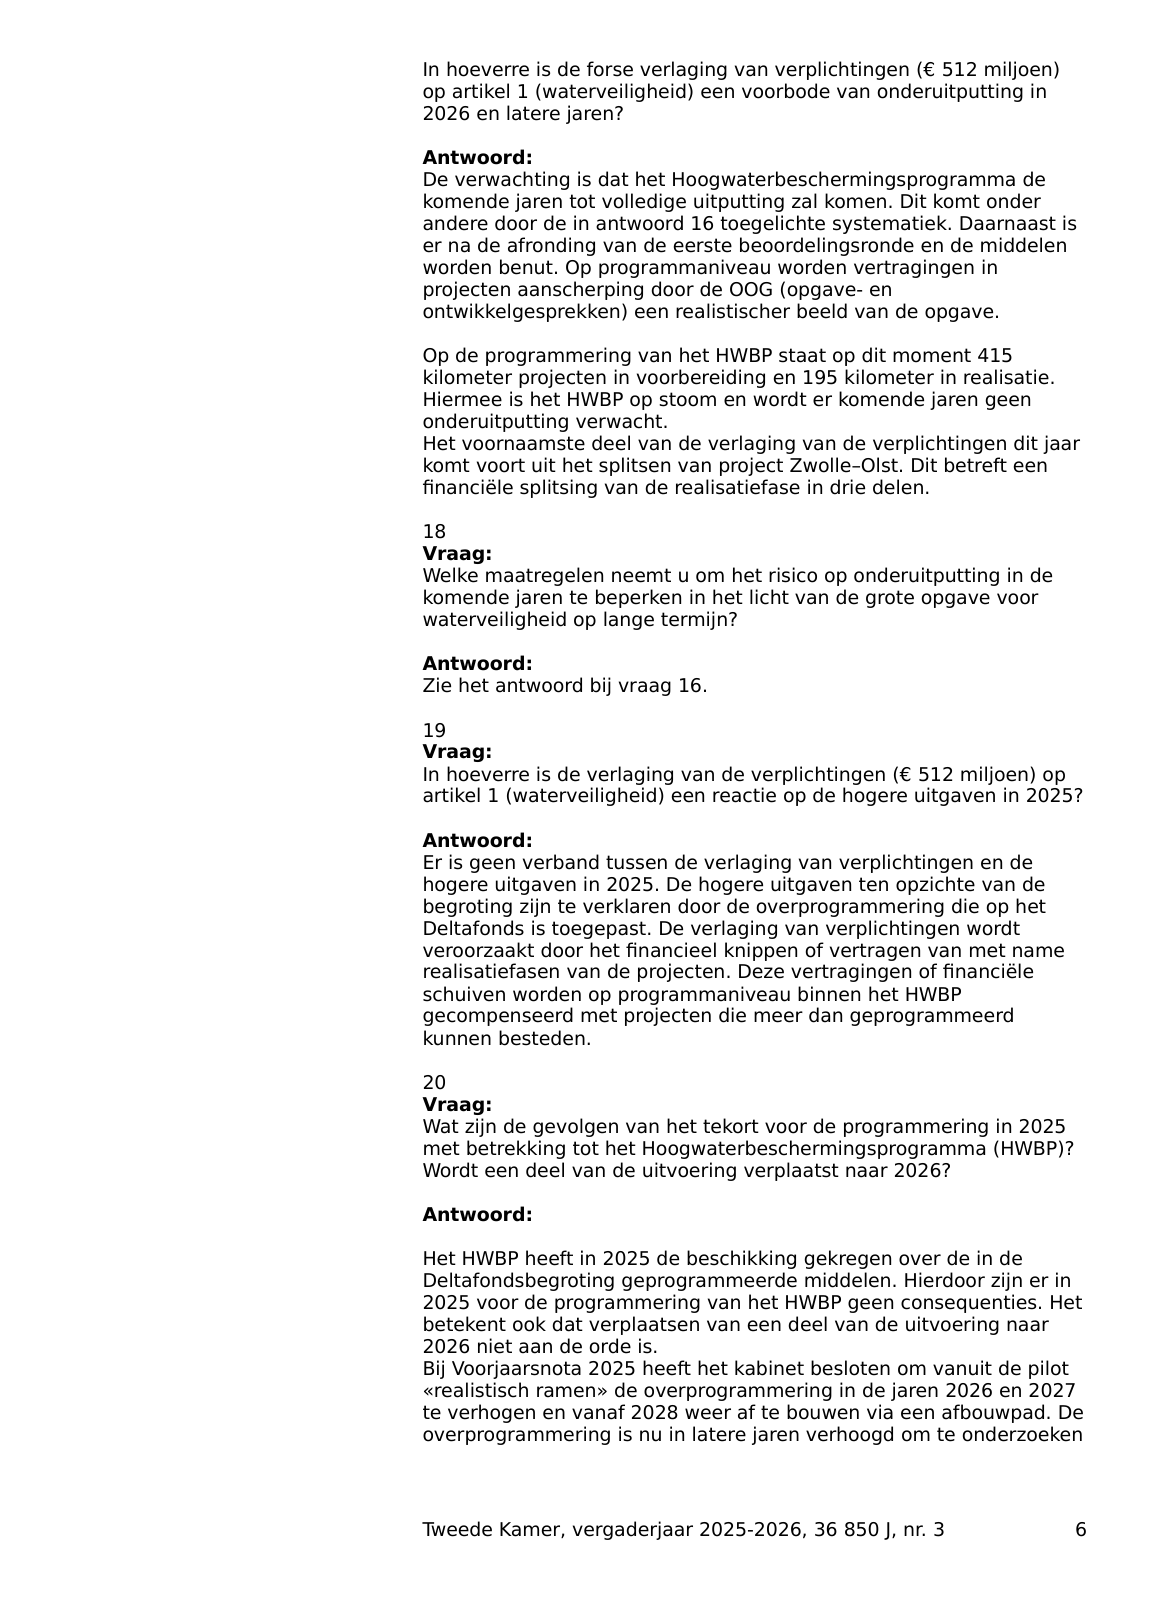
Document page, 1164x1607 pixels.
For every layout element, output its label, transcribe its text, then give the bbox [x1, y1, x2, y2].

text Welke maatregelen neemt u om het risico op onderuitputting in de komende jaren te beperken in het licht van de grote opgave voor waterveiligheid op lange termijn? [422, 565, 1087, 631]
text Antwoord: [422, 829, 1087, 852]
text Op de programmering van het HWBP staat op dit moment 415 kilometer projecten in voorbereiding en 195 kilometer in realisatie. Hiermee is het HWBP op stoom en wordt er komende jaren geen onderuitputting verwacht. [422, 345, 1087, 433]
text De verwachting is dat het Hoogwaterbeschermingsprogramma de komende jaren tot volledige uitputting zal komen. Dit komt onder andere door de in antwoord 16 toegelichte systematiek. Daarnaast is er na de afronding van de eerste beoordelingsronde en de middelen worden benut. Op programmaniveau worden vertragingen in projecten aanscherping door de OOG (opgave- en ontwikkelgesprekken) een realistischer beeld van de opgave. [422, 169, 1087, 323]
text Antwoord: [422, 1204, 1087, 1226]
text Bij Voorjaarsnota 2025 heeft het kabinet besloten om vanuit de pilot «realistisch ramen» de overprogrammering in de jaren 2026 en 2027 te verhogen en vanaf 2028 weer af te bouwen via een afbouwpad. De overprogrammering is nu in latere jaren verhoogd om te onderzoeken [422, 1358, 1087, 1446]
text Antwoord: [422, 653, 1087, 675]
text Er is geen verband tussen de verlaging van verplichtingen en de hogere uitgaven in 2025. De hogere uitgaven ten opzichte van de begroting zijn te verklaren door de overprogrammering die op het Deltafonds is toegepast. De verlaging van verplichtingen wordt veroorzaakt door het ﬁnancieel knippen of vertragen van met name realisatiefasen van de projecten. Deze vertragingen of ﬁnanciële schuiven worden op programmaniveau binnen het HWBP gecompenseerd met projecten die meer dan geprogrammeerd kunnen besteden. [422, 852, 1087, 1049]
text Het voornaamste deel van de verlaging van de verplichtingen dit jaar komt voort uit het splitsen van project Zwolle–Olst. Dit betreft een ﬁnanciële splitsing van de realisatiefase in drie delen. [422, 433, 1087, 499]
text 19 [422, 719, 1087, 741]
text Zie het antwoord bij vraag 16. [422, 675, 1087, 697]
text Vraag: [422, 1093, 1087, 1116]
text Antwoord: [422, 147, 1087, 169]
text 18 [422, 521, 1087, 543]
text Het HWBP heeft in 2025 de beschikking gekregen over de in de Deltafondsbegroting geprogrammeerde middelen. Hierdoor zijn er in 2025 voor de programmering van het HWBP geen consequenties. Het betekent ook dat verplaatsen van een deel van de uitvoering naar 2026 niet aan de orde is. [422, 1248, 1087, 1358]
text In hoeverre is de verlaging van de verplichtingen (€ 512 miljoen) op artikel 1 (waterveiligheid) een reactie op de hogere uitgaven in 2025? [422, 763, 1087, 807]
text In hoeverre is de forse verlaging van verplichtingen (€ 512 miljoen) op artikel 1 (waterveiligheid) een voorbode van onderuitputting in 2026 en latere jaren? [422, 59, 1087, 125]
text Vraag: [422, 543, 1087, 565]
text 20 [422, 1072, 1087, 1093]
text Wat zijn de gevolgen van het tekort voor de programmering in 2025 met betrekking tot het Hoogwaterbeschermingsprogramma (HWBP)? Wordt een deel van de uitvoering verplaatst naar 2026? [422, 1116, 1087, 1181]
text Vraag: [422, 741, 1087, 763]
